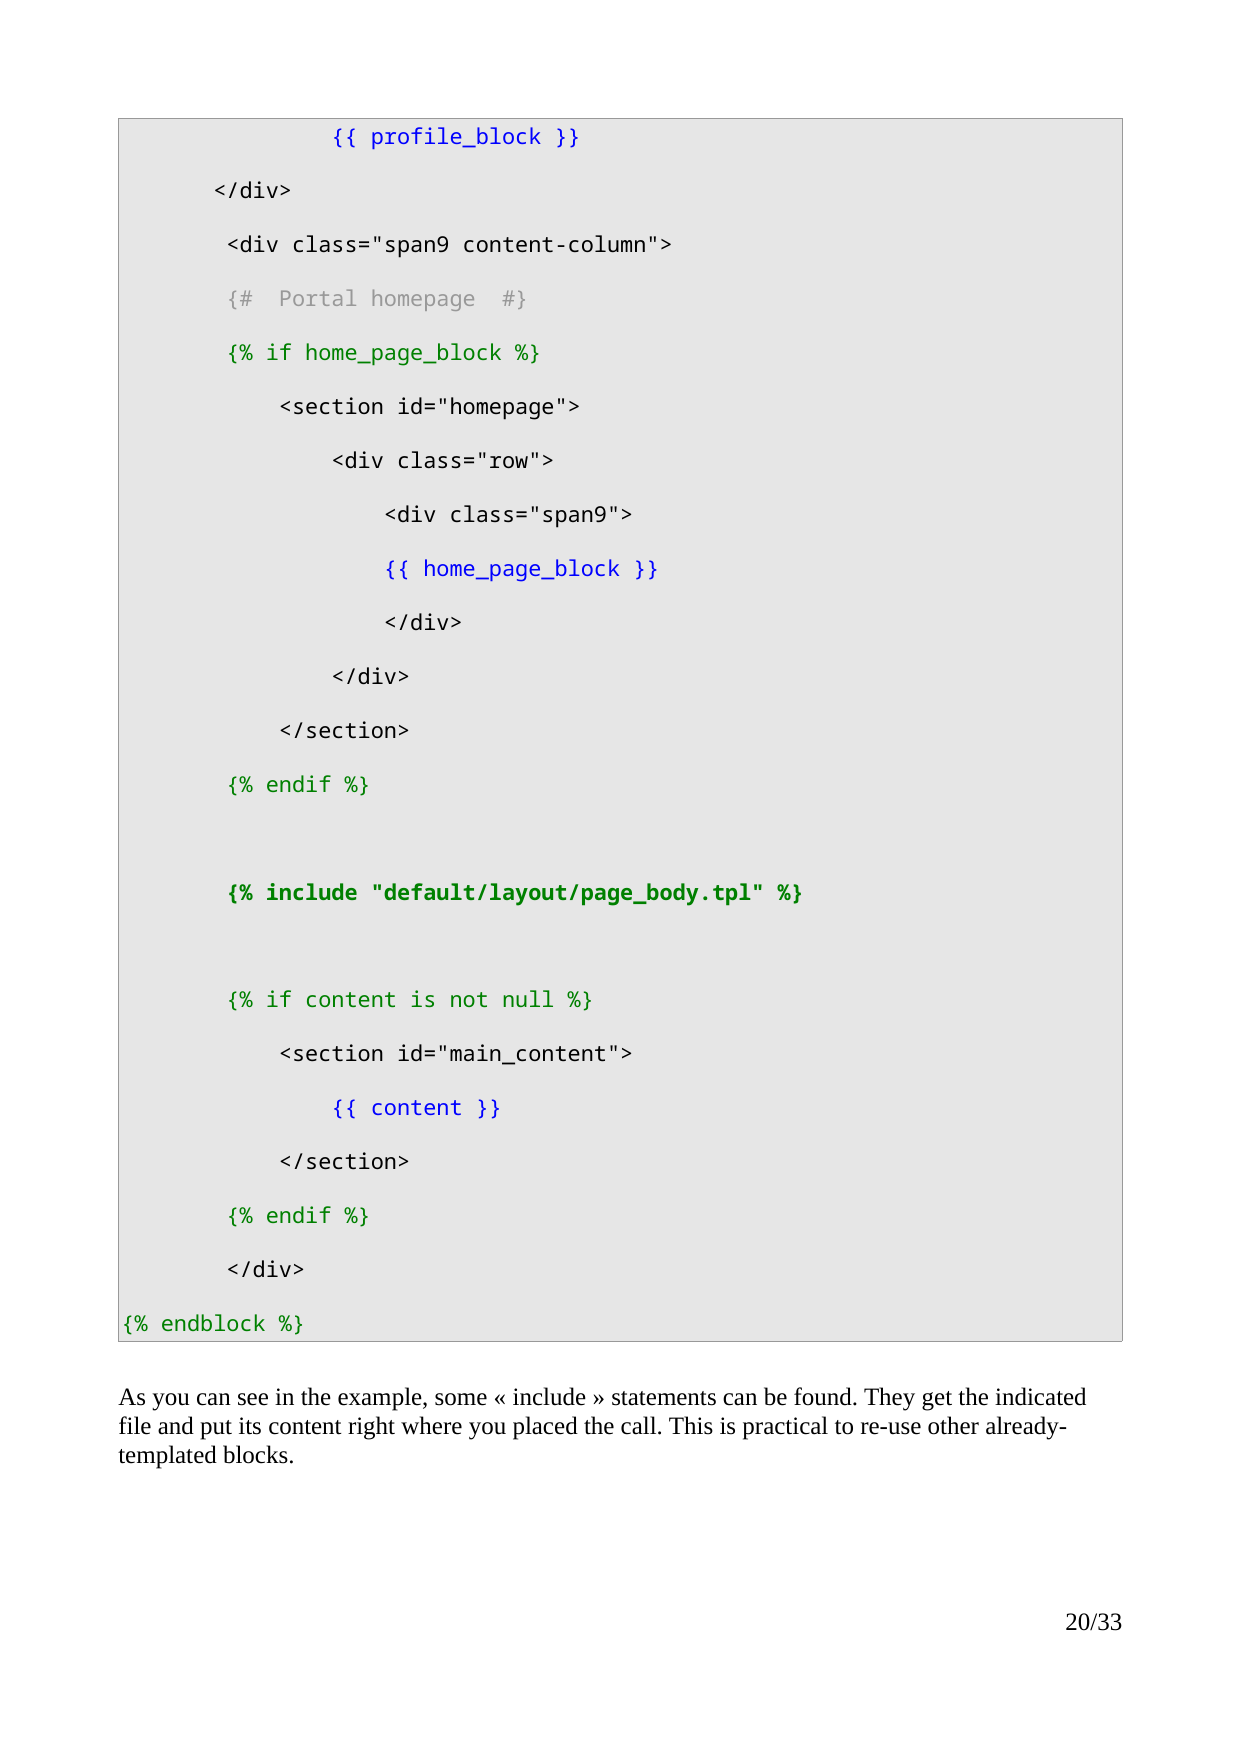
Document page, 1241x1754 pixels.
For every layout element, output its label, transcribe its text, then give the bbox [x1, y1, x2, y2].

text </section> [119, 712, 1122, 744]
text <div class="span9"> [119, 496, 1122, 529]
text </div> [119, 1251, 1122, 1284]
text {{ profile_block }} [119, 119, 1122, 151]
text </div> [119, 172, 1122, 205]
text <section id="main_content"> [119, 1035, 1122, 1068]
text {% if content is not null %} [119, 981, 1122, 1014]
text </section> [119, 1143, 1122, 1176]
text </div> [119, 604, 1122, 637]
text {% include "default/layout/page_body.tpl" %} [119, 873, 1122, 906]
text {% endif %} [119, 1197, 1122, 1230]
text {# Portal homepage #} [119, 280, 1122, 313]
text <div class="row"> [119, 442, 1122, 475]
text {{ home_page_block }} [119, 550, 1122, 583]
text </div> [119, 658, 1122, 691]
text {{ content }} [119, 1089, 1122, 1122]
text <div class="span9 content-column"> [119, 226, 1122, 259]
text {% endblock %} [119, 1305, 1122, 1341]
text As you can see in the example, some « include » statements can be found. They get the indicated file and put its content right where you placed the call. This is practical to re-use other already-templated blocks. [118, 1382, 1122, 1468]
text <section id="homepage"> [119, 388, 1122, 421]
text {% if home_page_block %} [119, 334, 1122, 367]
text {% endif %} [119, 766, 1122, 798]
